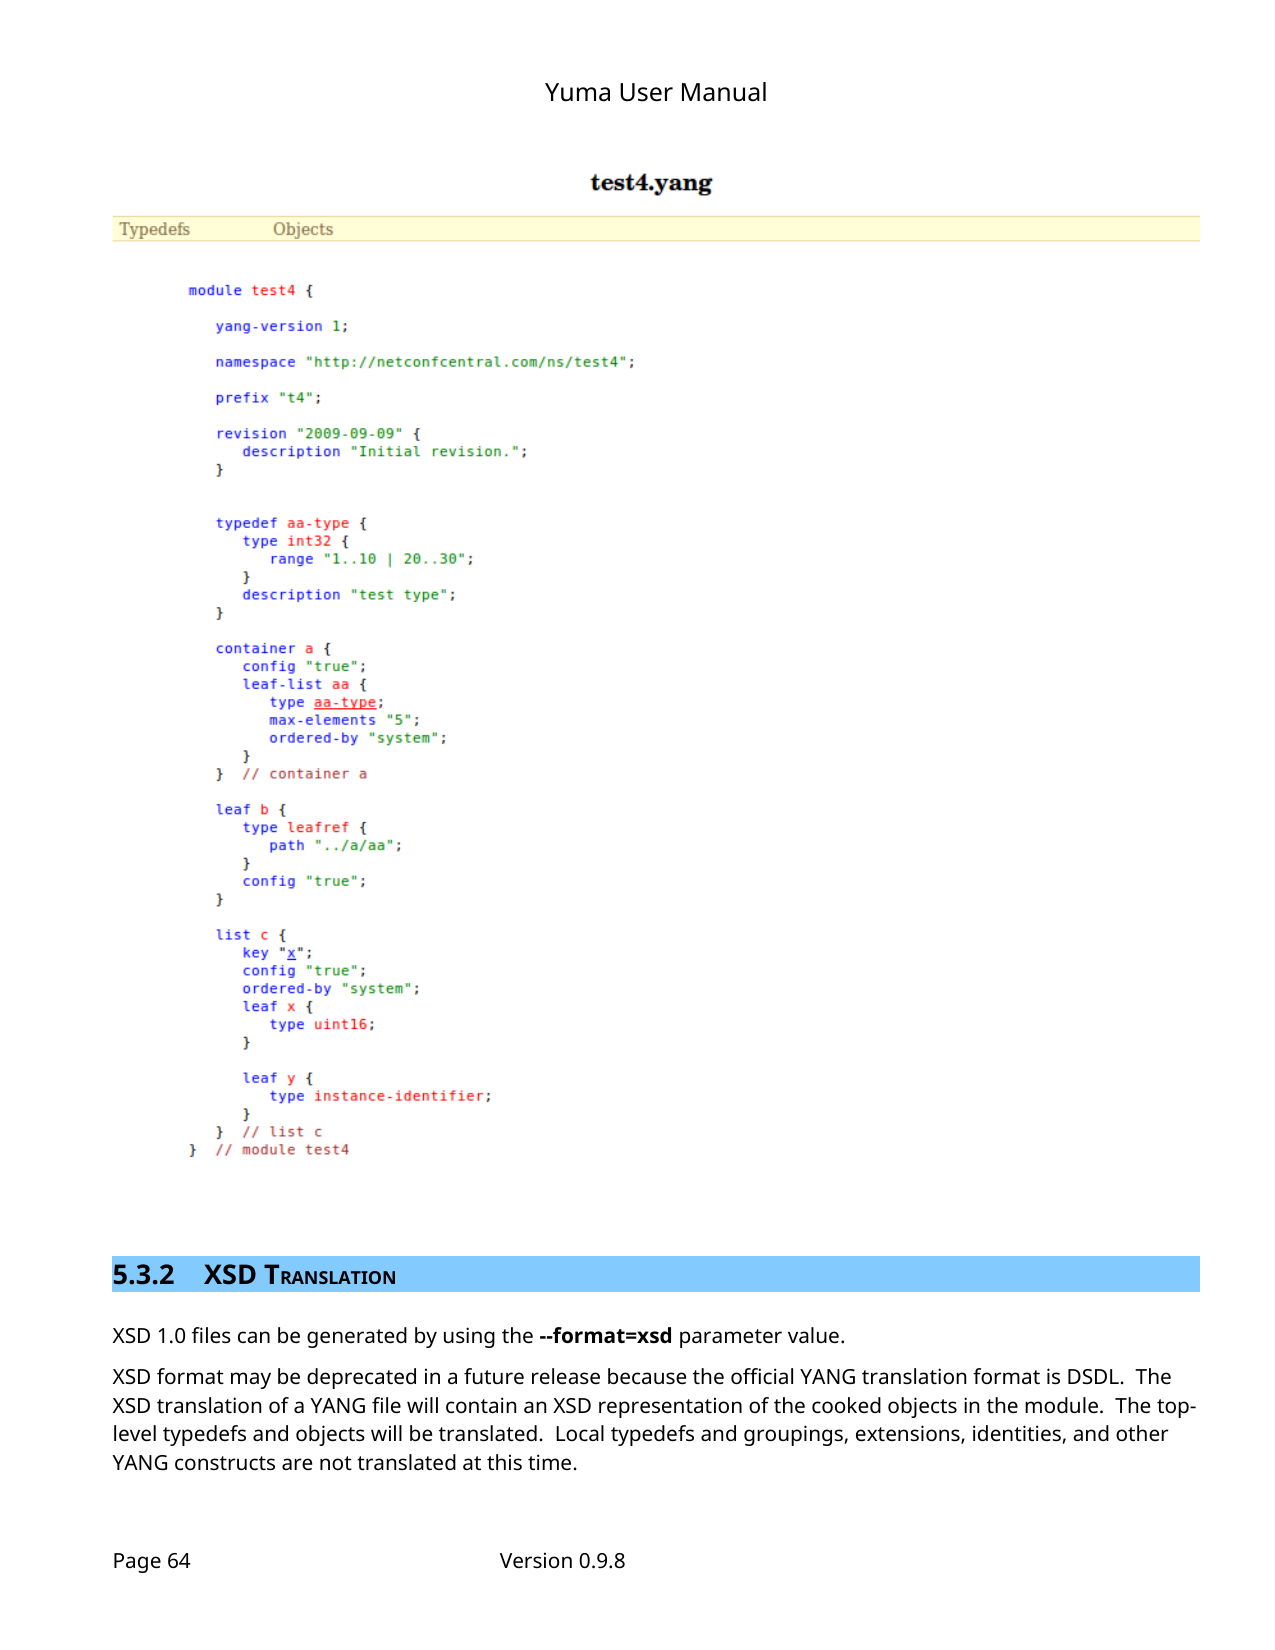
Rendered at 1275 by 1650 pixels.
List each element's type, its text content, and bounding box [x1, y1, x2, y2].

subtitle XSD Translation [112, 1256, 1200, 1292]
text XSD format may be deprecated in a future release because the official YANG translation format is DSDL. The XSD translation of a YANG file will contain an XSD representation of the cooked objects in the module. The top-level typedefs and objects will be translated. Local typedefs and groupings, extensions, identities, and other YANG constructs are not translated at this time. [112, 1362, 1200, 1476]
text XSD 1.0 files can be generated by using the --format=xsd parameter value. [112, 1322, 1200, 1350]
picture [112, 138, 1200, 1198]
